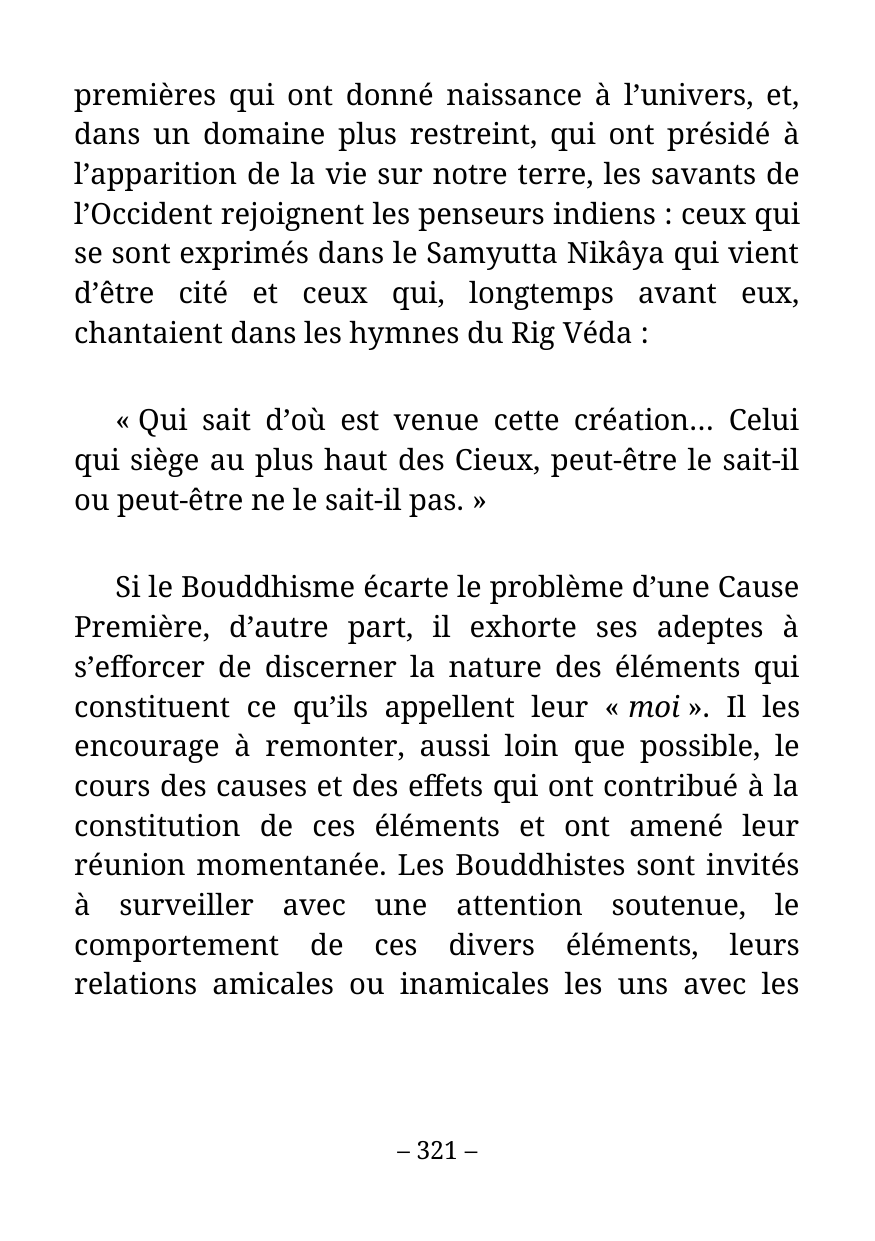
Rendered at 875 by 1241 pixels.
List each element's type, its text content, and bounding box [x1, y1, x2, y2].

text premières qui ont donné naissance à l’univers, et, dans un domaine plus restreint, qui ont présidé à l’apparition de la vie sur notre terre, les savants de l’Occident rejoignent les penseurs indiens : ceux qui se sont exprimés dans le Samyutta Nikâya qui vient d’être cité et ceux qui, longtemps avant eux, chantaient dans les hymnes du Rig Véda : [74, 74, 800, 352]
text Si le Bouddhisme écarte le problème d’une Cause Première, d’autre part, il exhorte ses adeptes à s’efforcer de discerner la nature des éléments qui constituent ce qu’ils appellent leur « moi ». Il les encourage à remonter, aussi loin que possible, le cours des causes et des effets qui ont contribué à la constitution de ces éléments et ont amené leur réunion momentanée. Les Bouddhistes sont invités à surveiller avec une attention soutenue, le comportement de ces divers éléments, leurs relations amicales ou inamicales les uns avec les [74, 567, 800, 1003]
text « Qui sait d’où est venue cette création… Celui qui siège au plus haut des Cieux, peut-être le sait-il ou peut-être ne le sait-il pas. » [74, 400, 800, 519]
